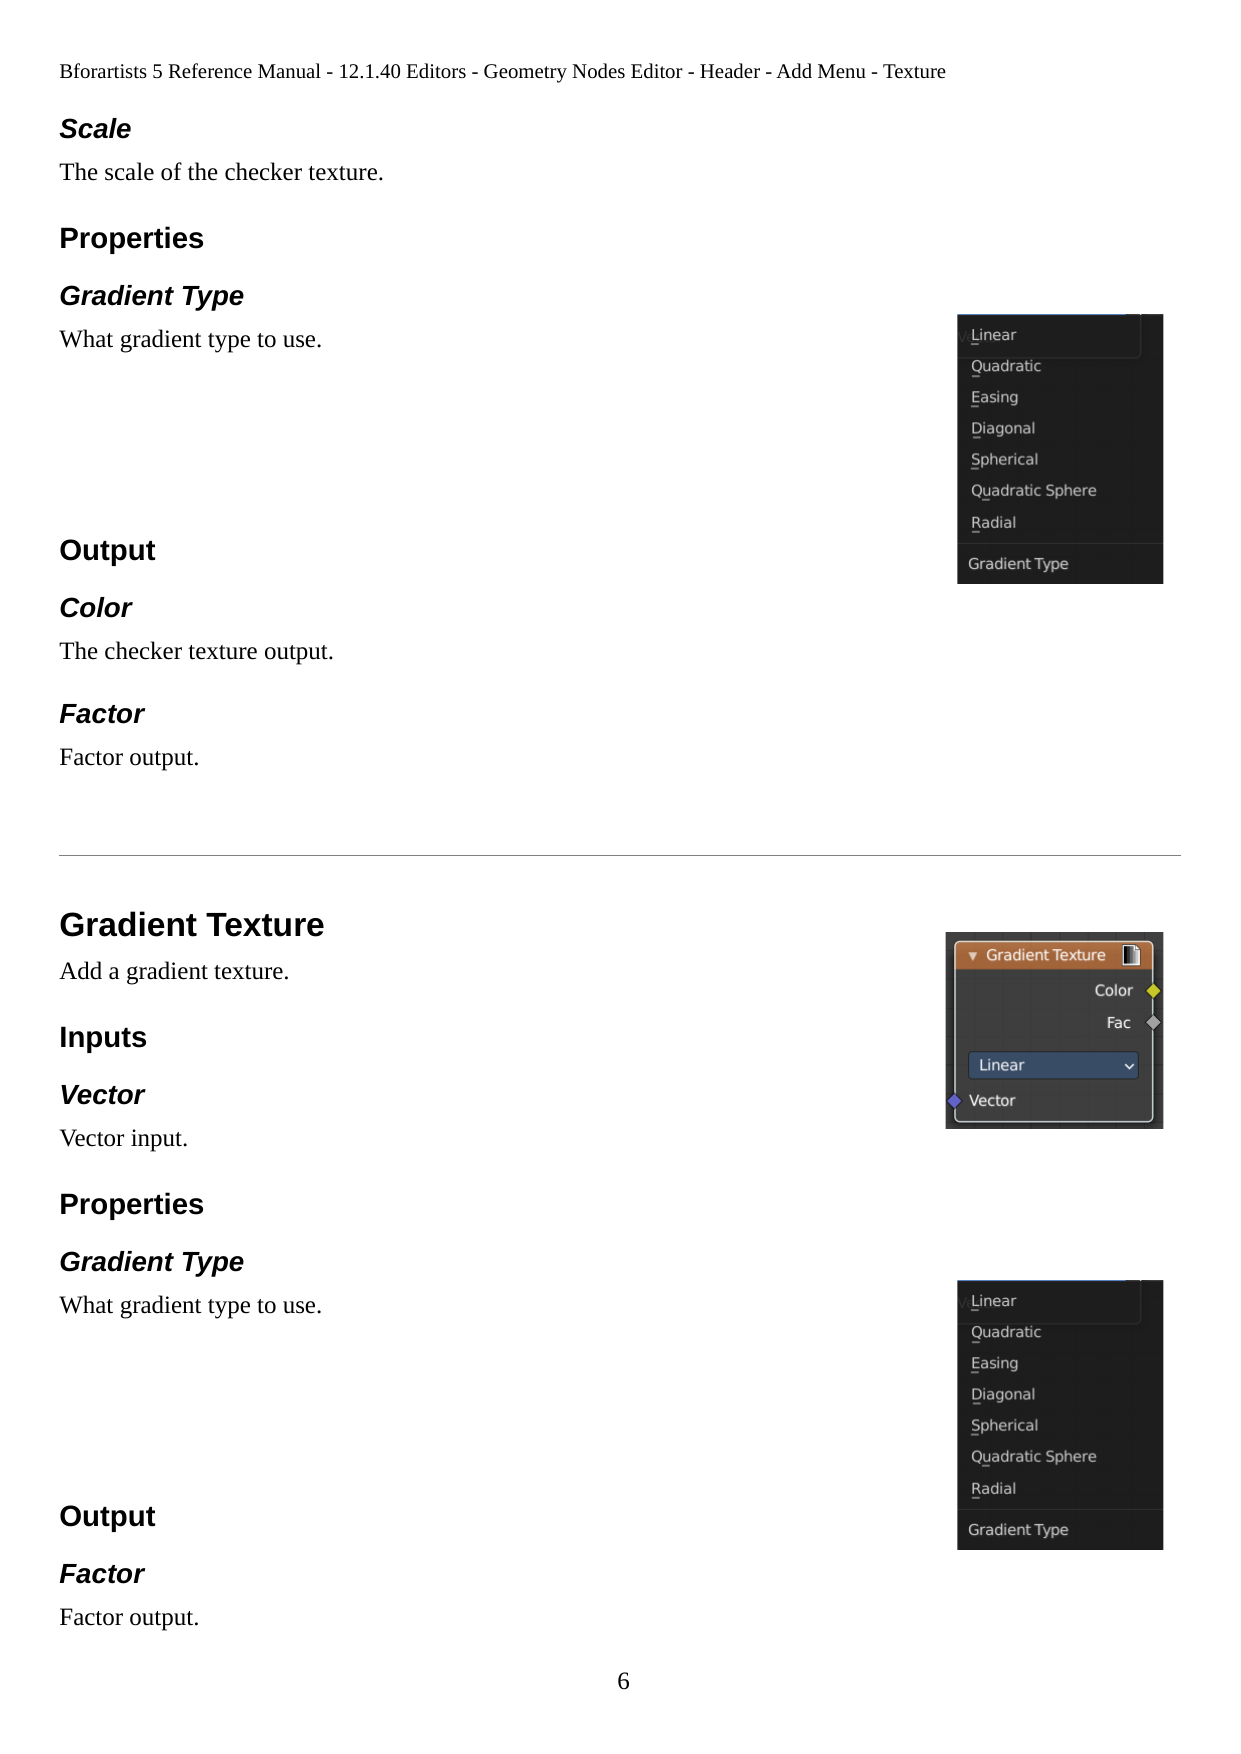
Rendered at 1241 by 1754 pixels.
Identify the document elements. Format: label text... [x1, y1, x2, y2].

text [1164, 956, 1181, 985]
subtitle Properties [59, 221, 1181, 254]
picture [945, 932, 1164, 1129]
text Factor output. [59, 1602, 1181, 1631]
picture [957, 314, 1164, 584]
subtitle Gradient Texture [59, 905, 1181, 944]
subtitle [1164, 1020, 1181, 1053]
subtitle Properties [59, 1187, 1181, 1220]
subtitle Gradient Type [59, 279, 1181, 311]
text What gradient type to use. [59, 1290, 957, 1318]
text What gradient type to use. [59, 324, 957, 352]
subtitle [1164, 533, 1181, 567]
subtitle Factor [59, 697, 1181, 729]
subtitle [1164, 1078, 1181, 1110]
text The scale of the checker texture. [59, 157, 1181, 186]
text Factor output. [59, 742, 1181, 771]
subtitle Scale [59, 113, 1181, 144]
subtitle Vector [59, 1078, 945, 1110]
text Add a gradient texture. [59, 956, 945, 985]
subtitle Inputs [59, 1020, 945, 1053]
text Vector input. [59, 1123, 1181, 1152]
subtitle Output [59, 1499, 957, 1532]
text The checker texture output. [59, 636, 1181, 665]
picture [957, 1280, 1164, 1550]
subtitle Gradient Type [59, 1245, 1181, 1277]
subtitle Factor [59, 1557, 1181, 1589]
subtitle Color [59, 592, 1181, 623]
subtitle [1164, 1499, 1181, 1532]
subtitle Output [59, 533, 957, 567]
